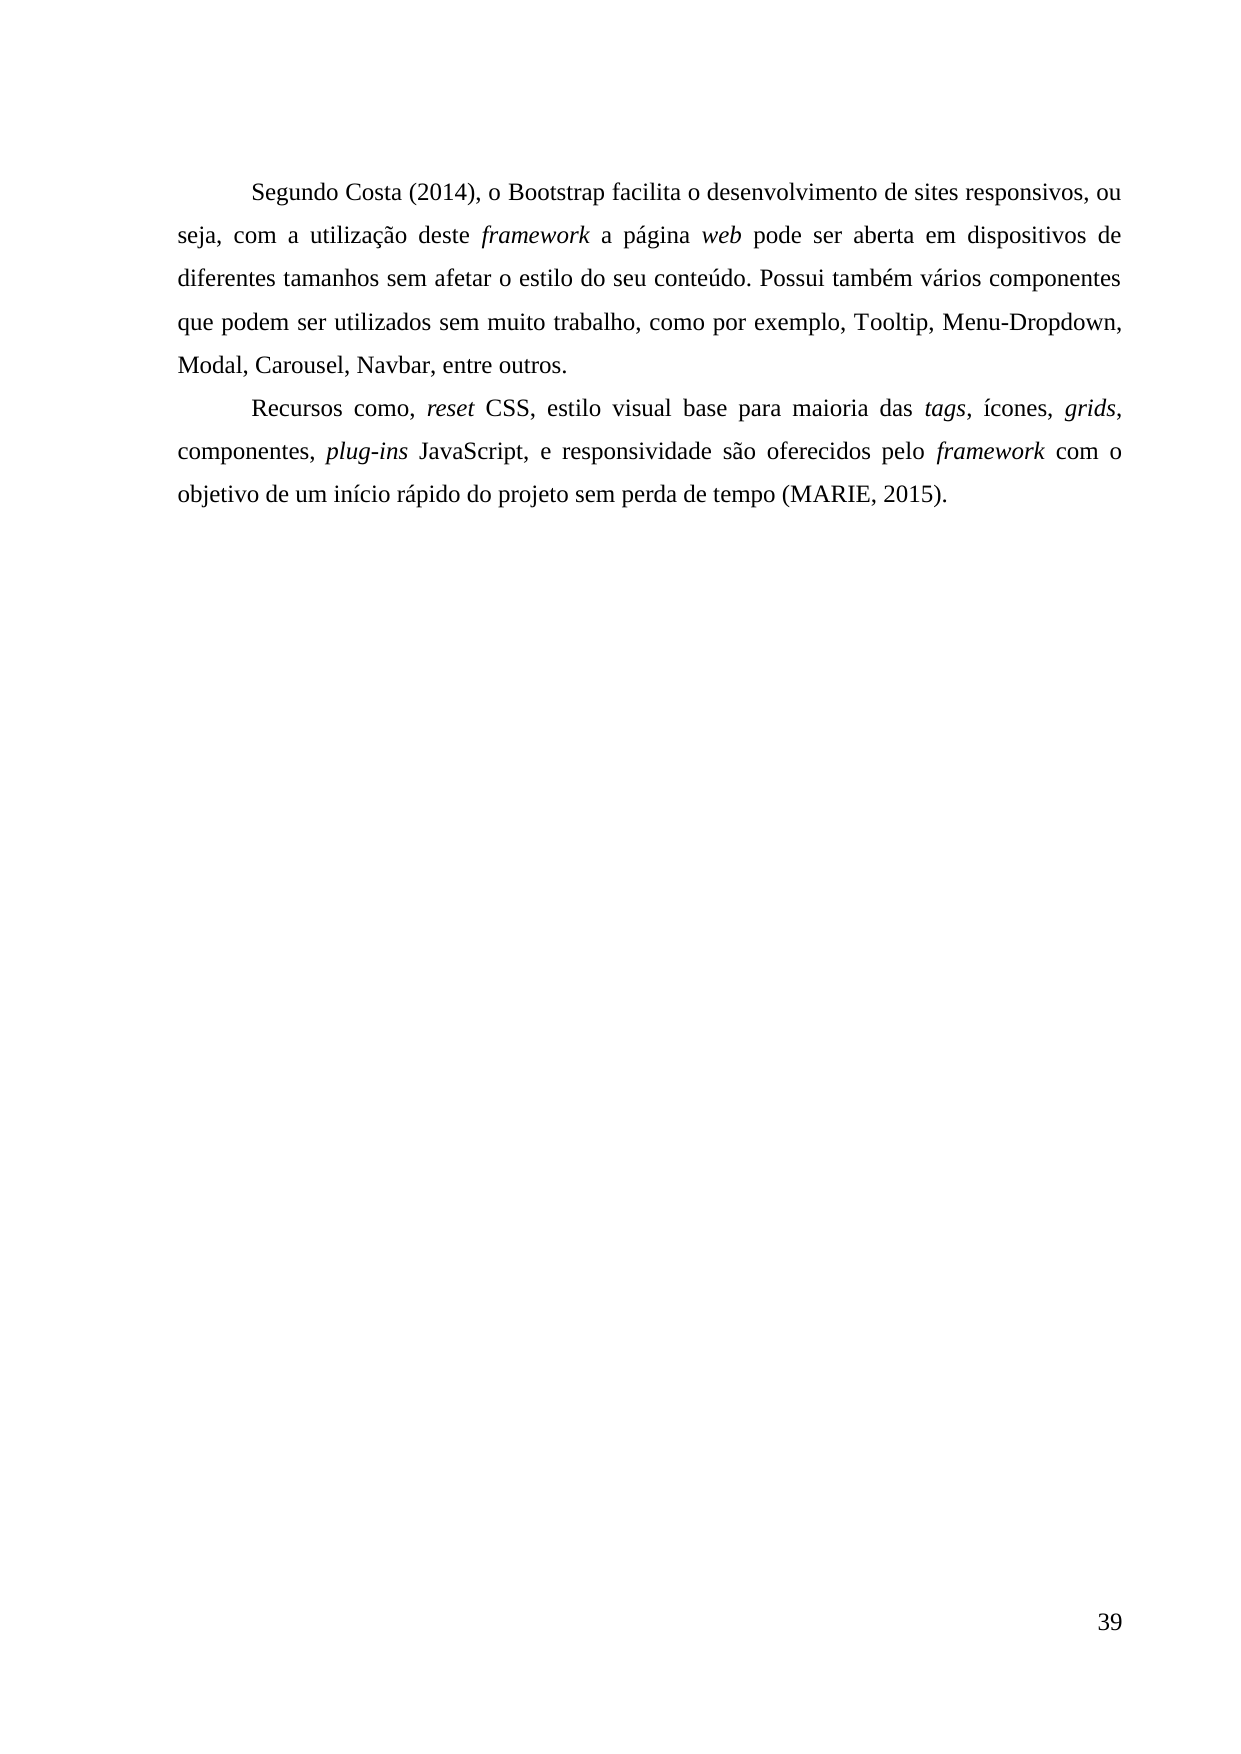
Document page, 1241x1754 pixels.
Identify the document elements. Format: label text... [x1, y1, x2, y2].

text Segundo Costa (2014), o Bootstrap facilita o desenvolvimento de sites responsivos, ou seja, com a utilização deste framework a página web pode ser aberta em dispositivos de diferentes tamanhos sem afetar o estilo do seu conteúdo. Possui também vários componentes que podem ser utilizados sem muito trabalho, como por exemplo, Tooltip, Menu-Dropdown, Modal, Carousel, Navbar, entre outros. [177, 177, 1122, 378]
text Recursos como, reset CSS, estilo visual base para maioria das tags, ícones, grids, componentes, plug-ins JavaScript, e responsividade são oferecidos pelo framework com o objetivo de um início rápido do projeto sem perda de tempo (MARIE, 2015). [177, 393, 1122, 508]
